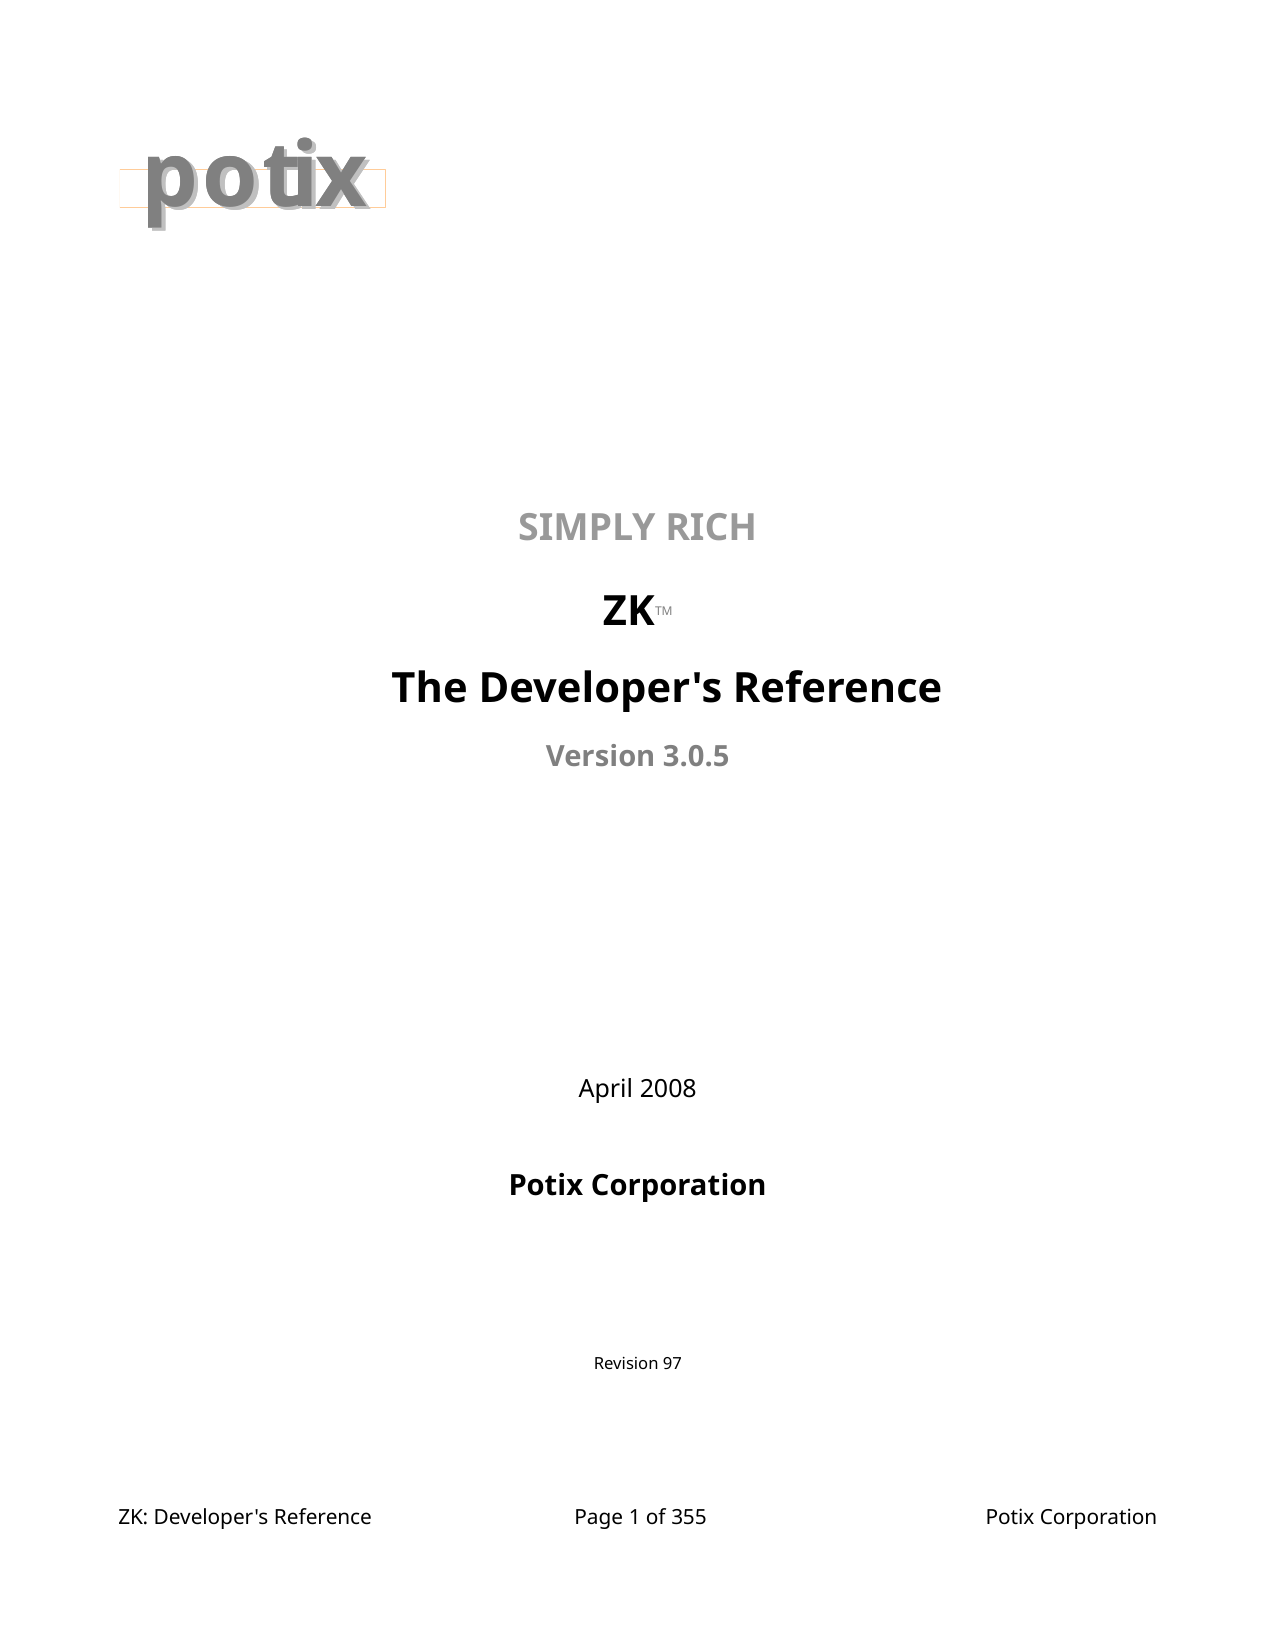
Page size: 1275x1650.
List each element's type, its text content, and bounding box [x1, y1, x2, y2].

text Potix Corporation [118, 1164, 1157, 1203]
text SIMPLY RICH [118, 500, 1157, 551]
title The Developer's Reference [177, 658, 1157, 715]
text ZKTM [118, 580, 1157, 637]
subtitle Version 3.0.5 [118, 736, 1157, 775]
text Revision 97 [118, 1351, 1157, 1374]
text April 2008 [118, 1071, 1157, 1105]
